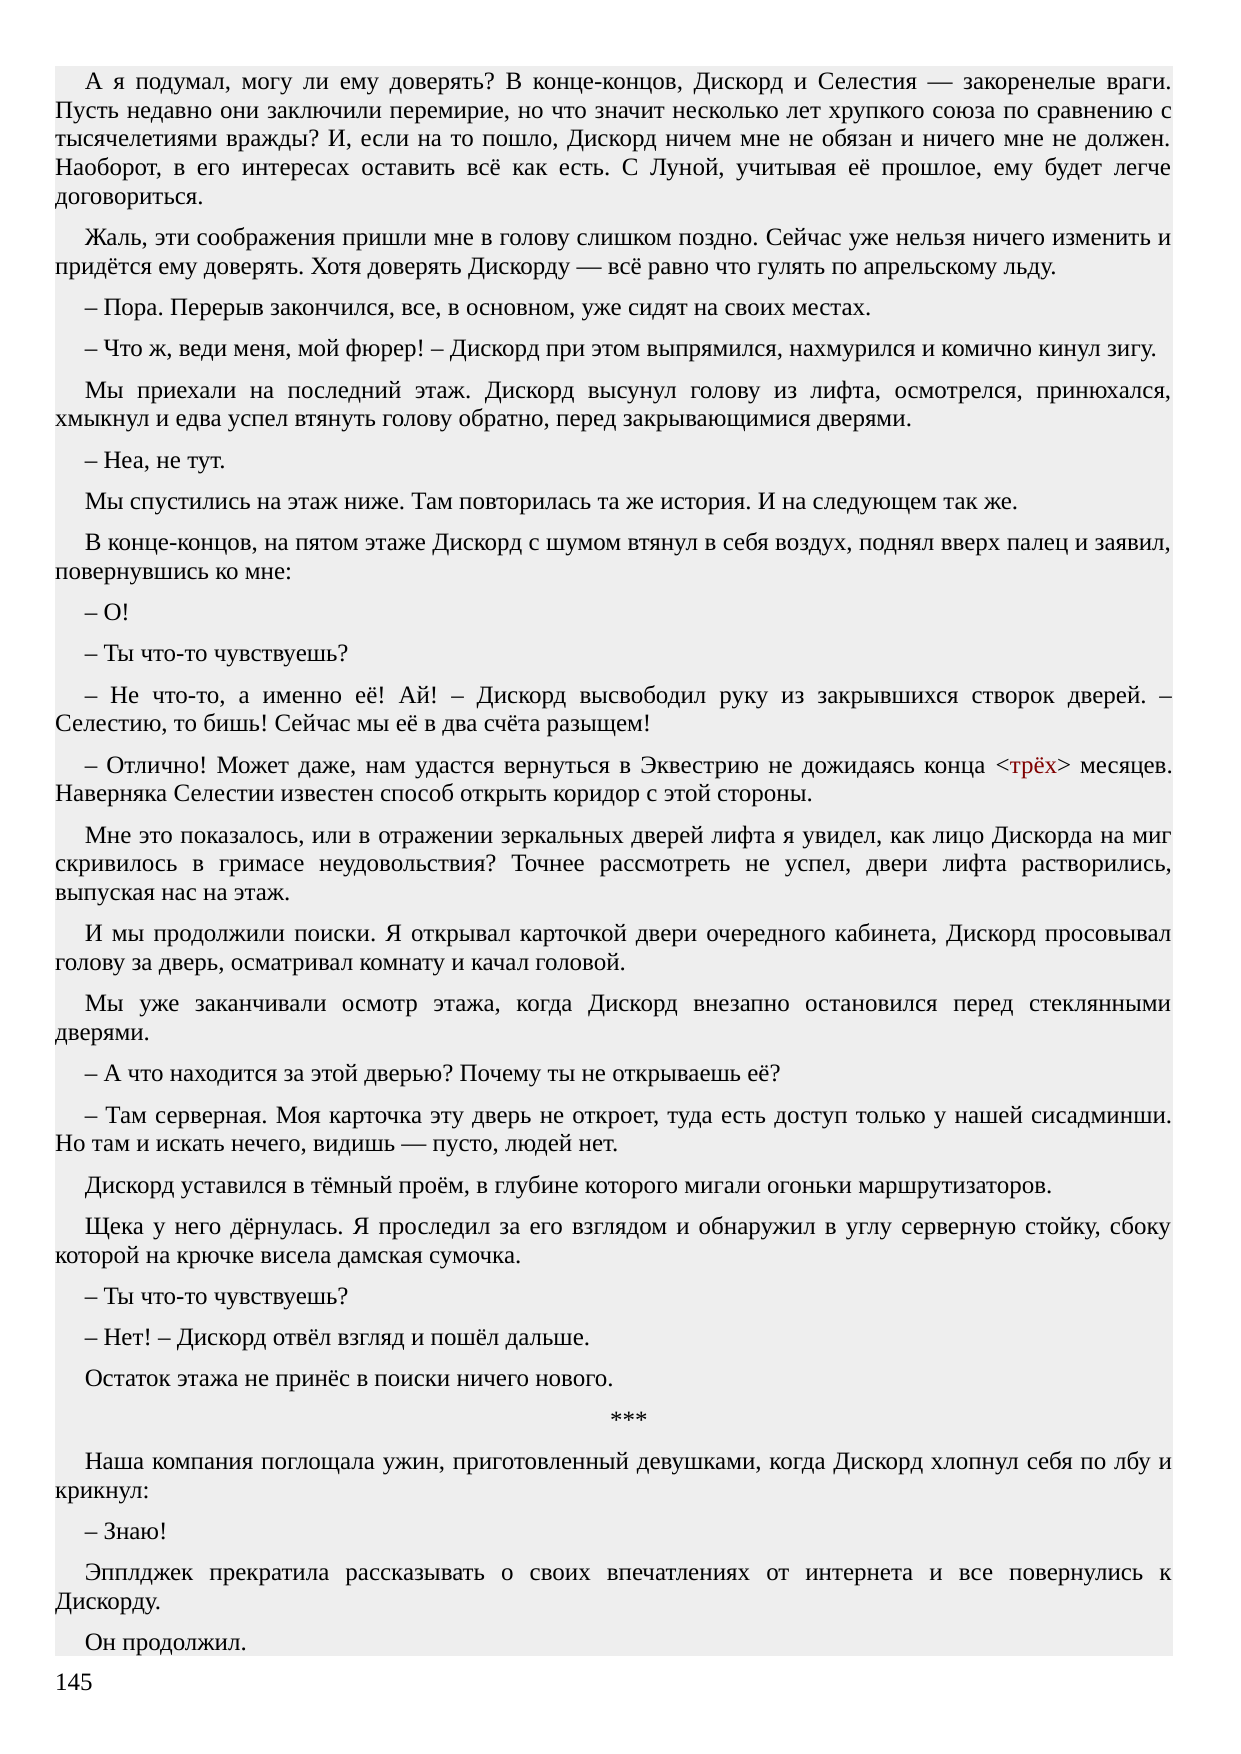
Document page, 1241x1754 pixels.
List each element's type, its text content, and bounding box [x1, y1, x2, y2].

text – Ты что-то чувствуешь? [55, 638, 1173, 667]
text Он продолжил. [55, 1627, 1173, 1656]
text Остаток этажа не принёс в поиски ничего нового. [55, 1363, 1173, 1392]
text – Знаю! [55, 1516, 1173, 1545]
text – Нет! – Дискорд отвёл взгляд и пошёл дальше. [55, 1322, 1173, 1351]
text – Там серверная. Моя карточка эту дверь не откроет, туда есть доступ только у нашей сисадминши. Но там и искать нечего, видишь — пусто, людей нет. [55, 1100, 1173, 1157]
text – О! [55, 597, 1173, 626]
text – Что ж, веди меня, мой фюрер! – Дискорд при этом выпрямился, нахмурился и комично кинул зигу. [55, 333, 1173, 362]
text В конце-концов, на пятом этаже Дискорд с шумом втянул в себя воздух, поднял вверх палец и заявил, повернувшись ко мне: [55, 527, 1173, 585]
text Мы спустились на этаж ниже. Там повторилась та же история. И на следующем так же. [55, 486, 1173, 515]
text А я подумал, могу ли ему доверять? В конце-концов, Дискорд и Селестия — закоренелые враги. Пусть недавно они заключили перемирие, но что значит несколько лет хрупкого союза по сравнению с тысячелетиями вражды? И, если на то пошло, Дискорд ничем мне не обязан и ничего мне не должен. Наоборот, в его интересах оставить всё как есть. С Луной, учитывая её прошлое, ему будет легче договориться. [55, 66, 1173, 210]
text Мы уже заканчивали осмотр этажа, когда Дискорд внезапно остановился перед стеклянными дверями. [55, 988, 1173, 1046]
text – Пора. Перерыв закончился, все, в основном, уже сидят на своих местах. [55, 292, 1173, 321]
text – Не что-то, а именно её! Ай! – Дискорд высвободил руку из закрывшихся створок дверей. – Селестию, то бишь! Сейчас мы её в два счёта разыщем! [55, 680, 1173, 737]
text Эпплджек прекратила рассказывать о своих впечатлениях от интернета и все повернулись к Дискорду. [55, 1557, 1173, 1615]
text Мы приехали на последний этаж. Дискорд высунул голову из лифта, осмотрелся, принюхался, хмыкнул и едва успел втянуть голову обратно, перед закрывающимися дверями. [55, 375, 1173, 432]
text – А что находится за этой дверью? Почему ты не открываешь её? [55, 1058, 1173, 1087]
text Дискорд уставился в тёмный проём, в глубине которого мигали огоньки маршрутизаторов. [55, 1170, 1173, 1198]
text Наша компания поглощала ужин, приготовленный девушками, когда Дискорд хлопнул себя по лбу и крикнул: [55, 1446, 1173, 1503]
text – Отлично! Может даже, нам удастся вернуться в Эквестрию не дожидаясь конца <трёх> месяцев. Наверняка Селестии известен способ открыть коридор с этой стороны. [55, 750, 1173, 807]
text Щека у него дёрнулась. Я проследил за его взглядом и обнаружил в углу серверную стойку, сбоку которой на крючке висела дамская сумочка. [55, 1211, 1173, 1268]
text И мы продолжили поиски. Я открывал карточкой двери очередного кабинета, Дискорд просовывал голову за дверь, осматривал комнату и качал головой. [55, 918, 1173, 976]
text – Неа, не тут. [55, 445, 1173, 473]
text Жаль, эти соображения пришли мне в голову слишком поздно. Сейчас уже нельзя ничего изменить и придётся ему доверять. Хотя доверять Дискорду — всё равно что гулять по апрельскому льду. [55, 222, 1173, 280]
text Мне это показалось, или в отражении зеркальных дверей лифта я увидел, как лицо Дискорда на миг скривилось в гримасе неудовольствия? Точнее рассмотреть не успел, двери лифта растворились, выпуская нас на этаж. [55, 820, 1173, 906]
text *** [55, 1405, 1173, 1433]
text – Ты что-то чувствуешь? [55, 1281, 1173, 1310]
